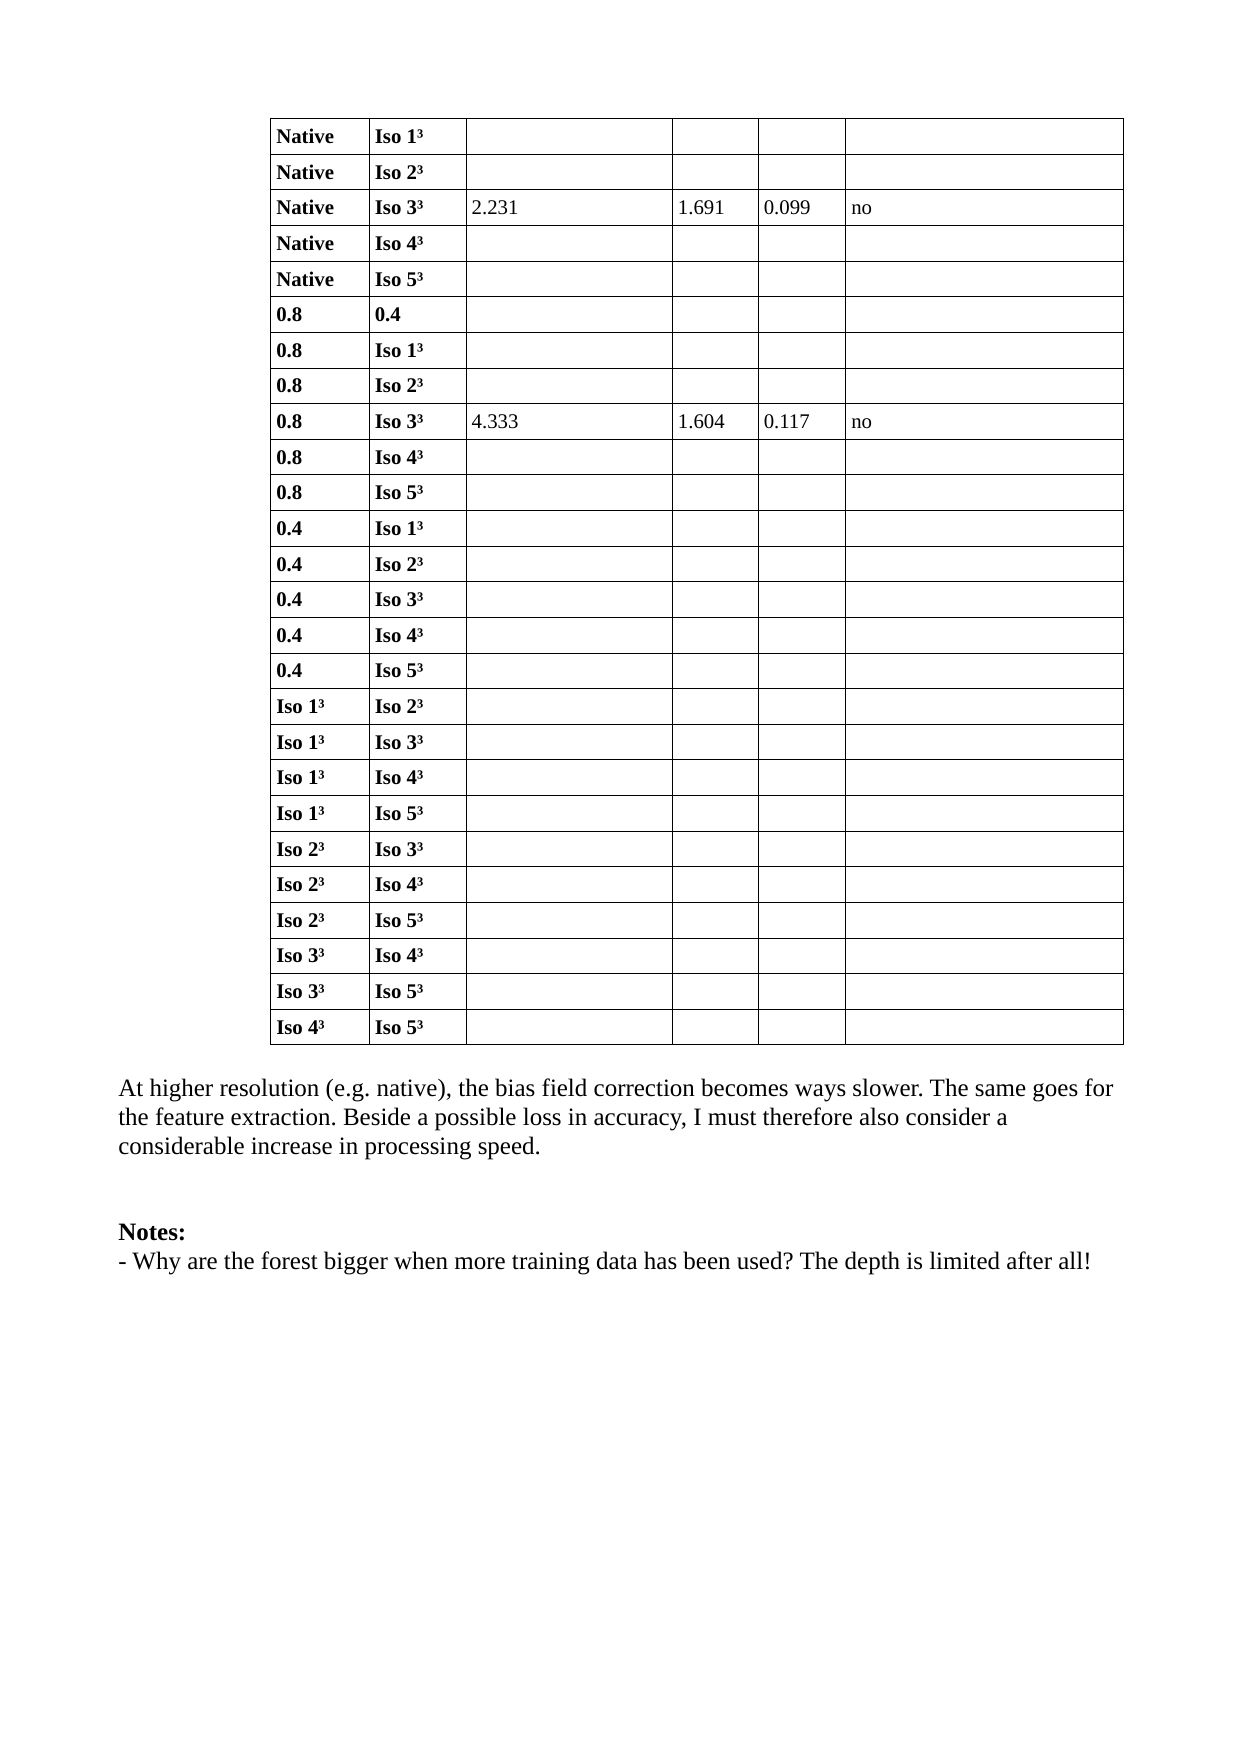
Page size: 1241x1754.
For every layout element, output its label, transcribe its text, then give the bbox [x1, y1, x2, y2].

table_cell [673, 155, 758, 189]
table_cell Iso 5³ [370, 475, 466, 510]
table_cell 0.117 [759, 404, 845, 439]
table_cell [846, 618, 1123, 652]
table_cell [846, 262, 1123, 296]
table_cell [673, 618, 758, 652]
table_cell Iso 3³ [370, 190, 466, 225]
table_cell [759, 974, 845, 1009]
table_cell [759, 725, 845, 759]
table_cell Iso 1³ [370, 333, 466, 367]
table_cell [846, 475, 1123, 510]
table_cell [846, 903, 1123, 937]
table_cell [846, 760, 1123, 795]
table_cell [673, 689, 758, 724]
table_cell 0.4 [370, 297, 466, 332]
table_cell Iso 3³ [370, 725, 466, 759]
table_cell Iso 4³ [370, 760, 466, 795]
table_cell [467, 475, 672, 510]
table_cell [673, 1010, 758, 1044]
table_cell [673, 725, 758, 759]
table_cell Iso 4³ [370, 867, 466, 902]
table_cell [759, 297, 845, 332]
table_cell Iso 1³ [271, 796, 369, 831]
table_cell [467, 903, 672, 937]
table_cell no [846, 190, 1123, 225]
table_cell [846, 440, 1123, 474]
table_cell Iso 4³ [370, 226, 466, 261]
table_cell 0.8 [271, 404, 369, 439]
table_cell Native [271, 155, 369, 189]
table_cell [846, 333, 1123, 367]
table_cell [467, 226, 672, 261]
table_cell 0.4 [271, 654, 369, 688]
table_cell Iso 2³ [271, 867, 369, 902]
table_cell 0.8 [271, 440, 369, 474]
table_cell [673, 760, 758, 795]
table_cell [467, 867, 672, 902]
table_cell [673, 867, 758, 902]
table_cell Iso 1³ [271, 725, 369, 759]
table_cell 0.8 [271, 297, 369, 332]
table_cell [467, 796, 672, 831]
table_cell 4.333 [467, 404, 672, 439]
table_cell [759, 796, 845, 831]
table_cell Iso 4³ [370, 939, 466, 973]
table_cell [673, 796, 758, 831]
table_cell [467, 618, 672, 652]
table_cell [759, 119, 845, 154]
table_cell 2.231 [467, 190, 672, 225]
table_cell 0.8 [271, 333, 369, 367]
table_cell [673, 119, 758, 154]
table_cell Iso 5³ [370, 262, 466, 296]
table_cell [759, 369, 845, 403]
table_cell [759, 226, 845, 261]
table_cell [759, 939, 845, 973]
table_cell [467, 440, 672, 474]
table_cell Iso 3³ [271, 939, 369, 973]
table_cell [759, 760, 845, 795]
text At higher resolution (e.g. native), the bias field correction becomes ways slower. The same goes for the feature extraction. Beside a possible loss in accuracy, I must therefore also consider a considerable increase in processing speed. [118, 1073, 1122, 1159]
table_cell 0.099 [759, 190, 845, 225]
table_cell Iso 3³ [370, 404, 466, 439]
table_cell [467, 297, 672, 332]
table_cell [759, 654, 845, 688]
table_cell [846, 1010, 1123, 1044]
table_cell no [846, 404, 1123, 439]
table_cell [846, 939, 1123, 973]
table_cell [759, 475, 845, 510]
table_cell Native [271, 119, 369, 154]
table_cell Iso 3³ [370, 832, 466, 866]
table_cell [759, 262, 845, 296]
table_cell [467, 974, 672, 1009]
table_cell [846, 582, 1123, 617]
table_cell Iso 5³ [370, 903, 466, 937]
table_cell [673, 440, 758, 474]
table_cell [673, 297, 758, 332]
table_cell [846, 832, 1123, 866]
table_cell Iso 1³ [271, 760, 369, 795]
table_cell [467, 511, 672, 546]
table_cell [467, 832, 672, 866]
table_cell [467, 760, 672, 795]
table_cell [467, 262, 672, 296]
table_cell [673, 832, 758, 866]
table_cell Iso 5³ [370, 974, 466, 1009]
table_cell [846, 796, 1123, 831]
table_cell [467, 1010, 672, 1044]
table_cell [467, 654, 672, 688]
table_cell Iso 2³ [271, 903, 369, 937]
table_cell [673, 903, 758, 937]
table_cell 0.8 [271, 475, 369, 510]
table_cell Iso 2³ [370, 547, 466, 581]
table_cell [846, 725, 1123, 759]
table_cell [467, 369, 672, 403]
table_cell 1.604 [673, 404, 758, 439]
table_cell Iso 1³ [370, 511, 466, 546]
table_cell [467, 333, 672, 367]
text Notes: [118, 1217, 1122, 1246]
table_cell [673, 939, 758, 973]
table_cell Native [271, 190, 369, 225]
table_cell [759, 155, 845, 189]
table_cell Iso 2³ [271, 832, 369, 866]
table_cell [759, 333, 845, 367]
table_cell 1.691 [673, 190, 758, 225]
table_cell [846, 689, 1123, 724]
table_cell [846, 547, 1123, 581]
table_cell Iso 3³ [370, 582, 466, 617]
table_cell [846, 511, 1123, 546]
table_cell [673, 582, 758, 617]
table_cell [846, 155, 1123, 189]
table_cell Iso 5³ [370, 796, 466, 831]
table_cell [673, 333, 758, 367]
table_cell [467, 155, 672, 189]
table_cell [846, 369, 1123, 403]
table_cell [673, 654, 758, 688]
table_cell [846, 297, 1123, 332]
table_cell Iso 1³ [271, 689, 369, 724]
table_cell [673, 226, 758, 261]
table_cell [759, 689, 845, 724]
table_cell [846, 974, 1123, 1009]
table_cell [467, 547, 672, 581]
table_cell [759, 440, 845, 474]
table_cell [673, 547, 758, 581]
table_cell [467, 939, 672, 973]
table_cell [759, 867, 845, 902]
table_cell Iso 4³ [370, 440, 466, 474]
table_cell 0.4 [271, 582, 369, 617]
table_cell [846, 226, 1123, 261]
table_cell [846, 654, 1123, 688]
text - Why are the forest bigger when more training data has been used? The depth is limited after all! [118, 1246, 1122, 1274]
table_cell Iso 1³ [370, 119, 466, 154]
table_cell [467, 582, 672, 617]
table_cell 0.8 [271, 369, 369, 403]
table_cell [673, 475, 758, 510]
table_cell Iso 2³ [370, 689, 466, 724]
table_cell [759, 903, 845, 937]
table_cell [759, 618, 845, 652]
table_cell Native [271, 226, 369, 261]
table_cell [467, 725, 672, 759]
table_cell Iso 5³ [370, 654, 466, 688]
table_cell Iso 4³ [370, 618, 466, 652]
table_cell [846, 119, 1123, 154]
table_cell 0.4 [271, 618, 369, 652]
table_cell Iso 5³ [370, 1010, 466, 1044]
table_cell 0.4 [271, 547, 369, 581]
table_cell Iso 3³ [271, 974, 369, 1009]
table_cell Iso 2³ [370, 155, 466, 189]
table_cell Iso 4³ [271, 1010, 369, 1044]
table_cell Iso 2³ [370, 369, 466, 403]
table_cell [759, 832, 845, 866]
table_cell [467, 689, 672, 724]
table_cell [467, 119, 672, 154]
table_cell [759, 547, 845, 581]
table_cell [846, 867, 1123, 902]
table_cell [673, 369, 758, 403]
table_cell [759, 582, 845, 617]
table_cell [759, 511, 845, 546]
table_cell [673, 511, 758, 546]
table_cell [759, 1010, 845, 1044]
table_cell 0.4 [271, 511, 369, 546]
table_cell Native [271, 262, 369, 296]
table_cell [673, 262, 758, 296]
table_cell [673, 974, 758, 1009]
